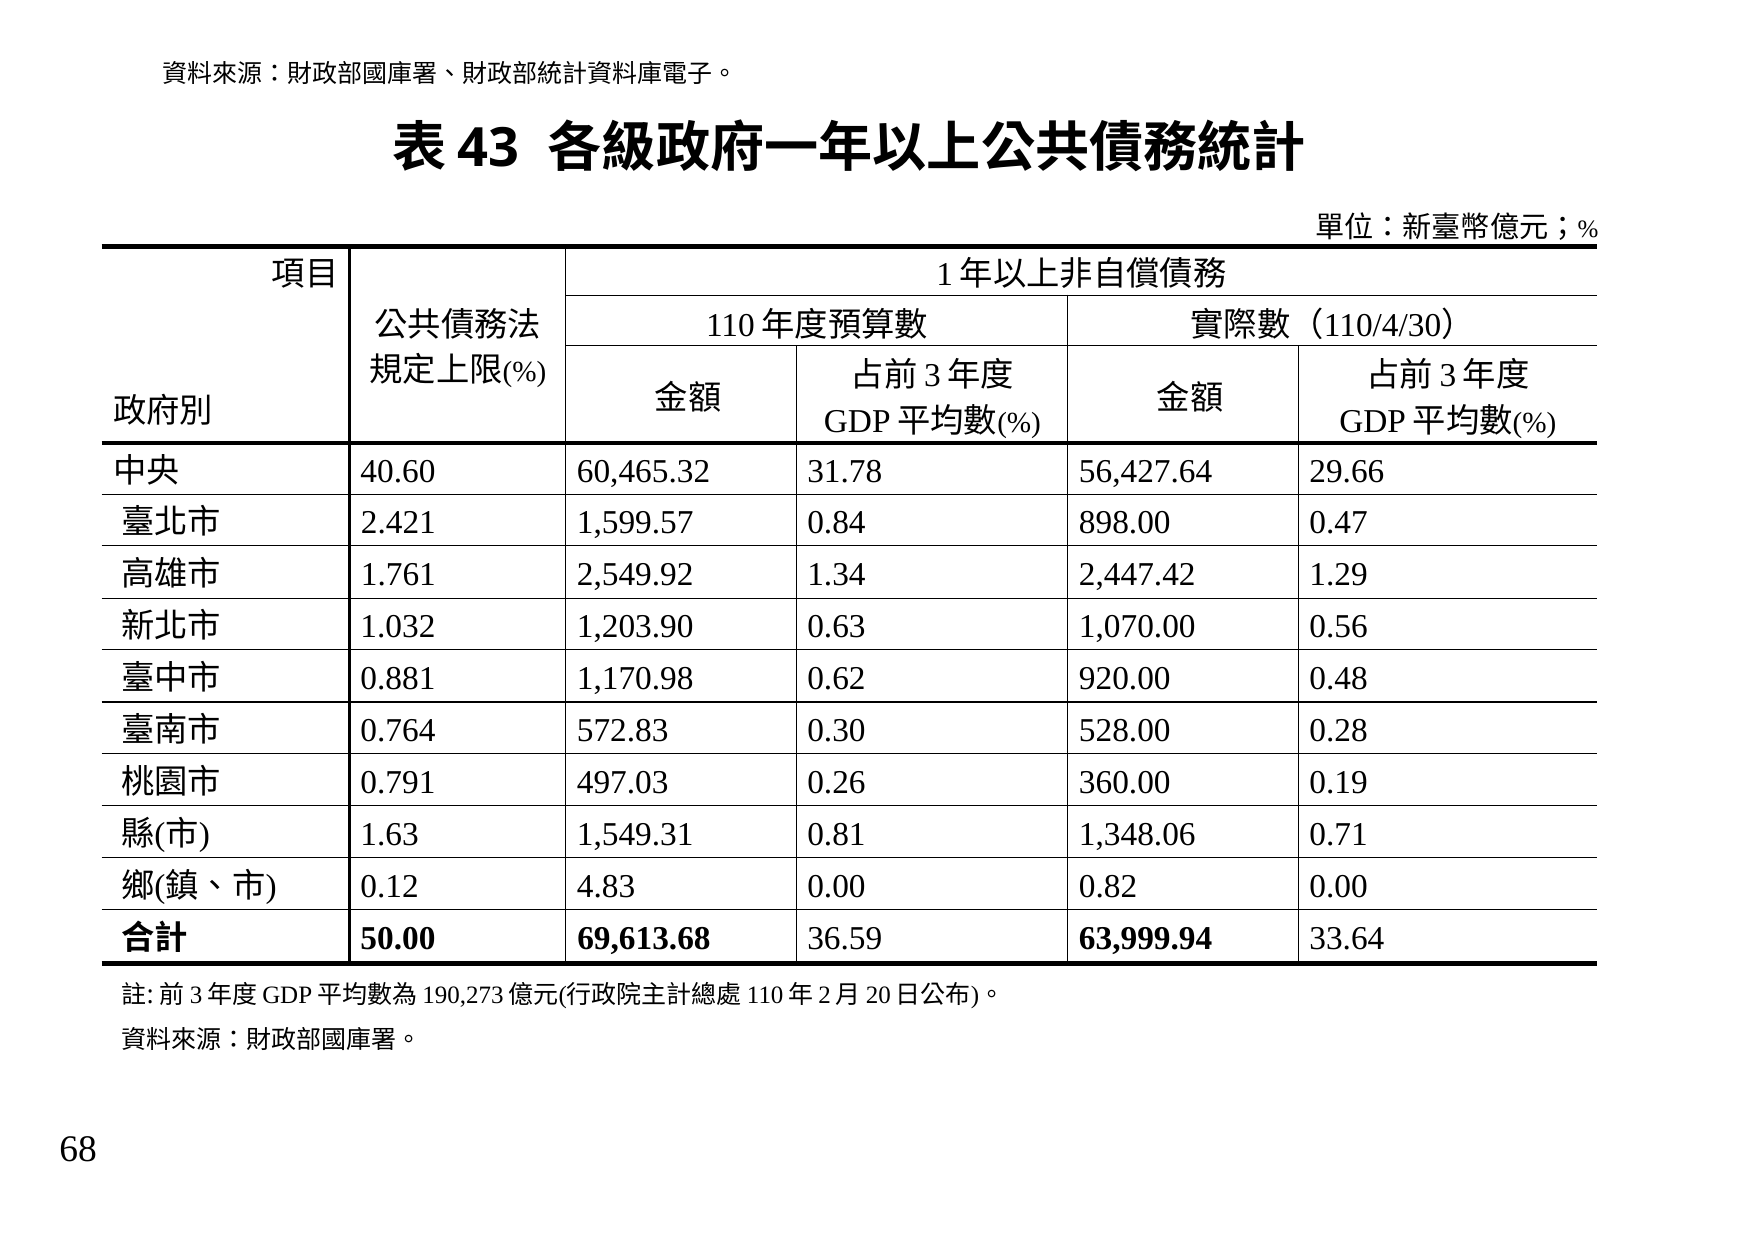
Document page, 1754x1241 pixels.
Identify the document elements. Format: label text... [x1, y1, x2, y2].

table_cell 0.00 [797, 858, 1067, 909]
table_cell 0.764 [351, 703, 565, 753]
table_cell 1,549.31 [566, 806, 796, 857]
table_cell 0.71 [1299, 806, 1597, 857]
table_cell 0.62 [797, 650, 1067, 701]
subtitle 表43 各級政府一年以上公共債務統計 [59, 87, 1639, 199]
table_cell 占前3年度 GDP平均數(%) [797, 346, 1067, 441]
table_cell 1.032 [351, 599, 565, 649]
table_cell 1,599.57 [566, 495, 796, 545]
table_cell 1,070.00 [1068, 599, 1298, 649]
table_cell 0.30 [797, 703, 1067, 753]
table_cell 金額 [1068, 346, 1298, 441]
table_cell 2,447.42 [1068, 546, 1298, 597]
table_cell 1,203.90 [566, 599, 796, 649]
table_cell 臺北市 [102, 495, 348, 545]
table_cell 63,999.94 [1068, 910, 1298, 961]
table_cell 0.00 [1299, 858, 1597, 909]
table_cell 4.83 [566, 858, 796, 909]
table_cell 898.00 [1068, 495, 1298, 545]
table_cell 31.78 [797, 445, 1067, 493]
table_cell 40.60 [351, 445, 565, 493]
table_cell 0.48 [1299, 650, 1597, 701]
table_cell 497.03 [566, 754, 796, 805]
table_cell 0.26 [797, 754, 1067, 805]
table_cell 110年度預算數 [566, 296, 1067, 345]
table_cell 1,348.06 [1068, 806, 1298, 857]
table_cell 0.82 [1068, 858, 1298, 909]
table_cell 占前3年度 GDP平均數(%) [1299, 346, 1597, 441]
table_cell 60,465.32 [566, 445, 796, 493]
table_cell 360.00 [1068, 754, 1298, 805]
table_cell 0.81 [797, 806, 1067, 857]
table_cell 合計 [102, 910, 348, 961]
table_header 1年以上非自償債務 [566, 249, 1597, 294]
table_cell 0.12 [351, 858, 565, 909]
table_cell 實際數（110/4/30） [1068, 296, 1597, 345]
table_cell 縣(市) [102, 806, 348, 857]
text 註: 前3年度GDP平均數為190,273億元(行政院主計總處110年2月20日公布)。 [122, 977, 1598, 1011]
table_cell 0.84 [797, 495, 1067, 545]
table_cell 鄉(鎮、市) [102, 858, 348, 909]
table_cell 2.421 [351, 495, 565, 545]
table_cell 1,170.98 [566, 650, 796, 701]
table_cell 臺南市 [102, 703, 348, 753]
table_cell 572.83 [566, 703, 796, 753]
table_cell 0.791 [351, 754, 565, 805]
table_cell 1.34 [797, 546, 1067, 597]
table_cell 528.00 [1068, 703, 1298, 753]
table_cell 920.00 [1068, 650, 1298, 701]
table_cell 56,427.64 [1068, 445, 1298, 493]
table_cell 桃園市 [102, 754, 348, 805]
table_header 項目 政府別 [102, 249, 348, 441]
text 單位：新臺幣億元；% [74, 211, 1598, 244]
table_header 公共債務法 規定上限(%) [351, 249, 565, 441]
table_cell 36.59 [797, 910, 1067, 961]
table_cell 中央 [102, 445, 348, 493]
table_cell 1.29 [1299, 546, 1597, 597]
table_cell 0.63 [797, 599, 1067, 649]
table_cell 33.64 [1299, 910, 1597, 961]
table_cell 0.47 [1299, 495, 1597, 545]
table_cell 29.66 [1299, 445, 1597, 493]
table_cell 50.00 [351, 910, 565, 961]
table_cell 1.761 [351, 546, 565, 597]
text 資料來源：財政部國庫署。 [122, 1022, 1598, 1055]
table_cell 0.28 [1299, 703, 1597, 753]
table_cell 1.63 [351, 806, 565, 857]
text 資料來源：財政部國庫署、財政部統計資料庫電子。 [162, 62, 1554, 87]
table_cell 新北市 [102, 599, 348, 649]
table_cell 金額 [566, 346, 796, 441]
table_cell 2,549.92 [566, 546, 796, 597]
table_cell 69,613.68 [566, 910, 796, 961]
table_cell 0.56 [1299, 599, 1597, 649]
table_cell 臺中市 [102, 650, 348, 701]
table_cell 0.881 [351, 650, 565, 701]
table_cell 0.19 [1299, 754, 1597, 805]
table_cell 高雄市 [102, 546, 348, 597]
